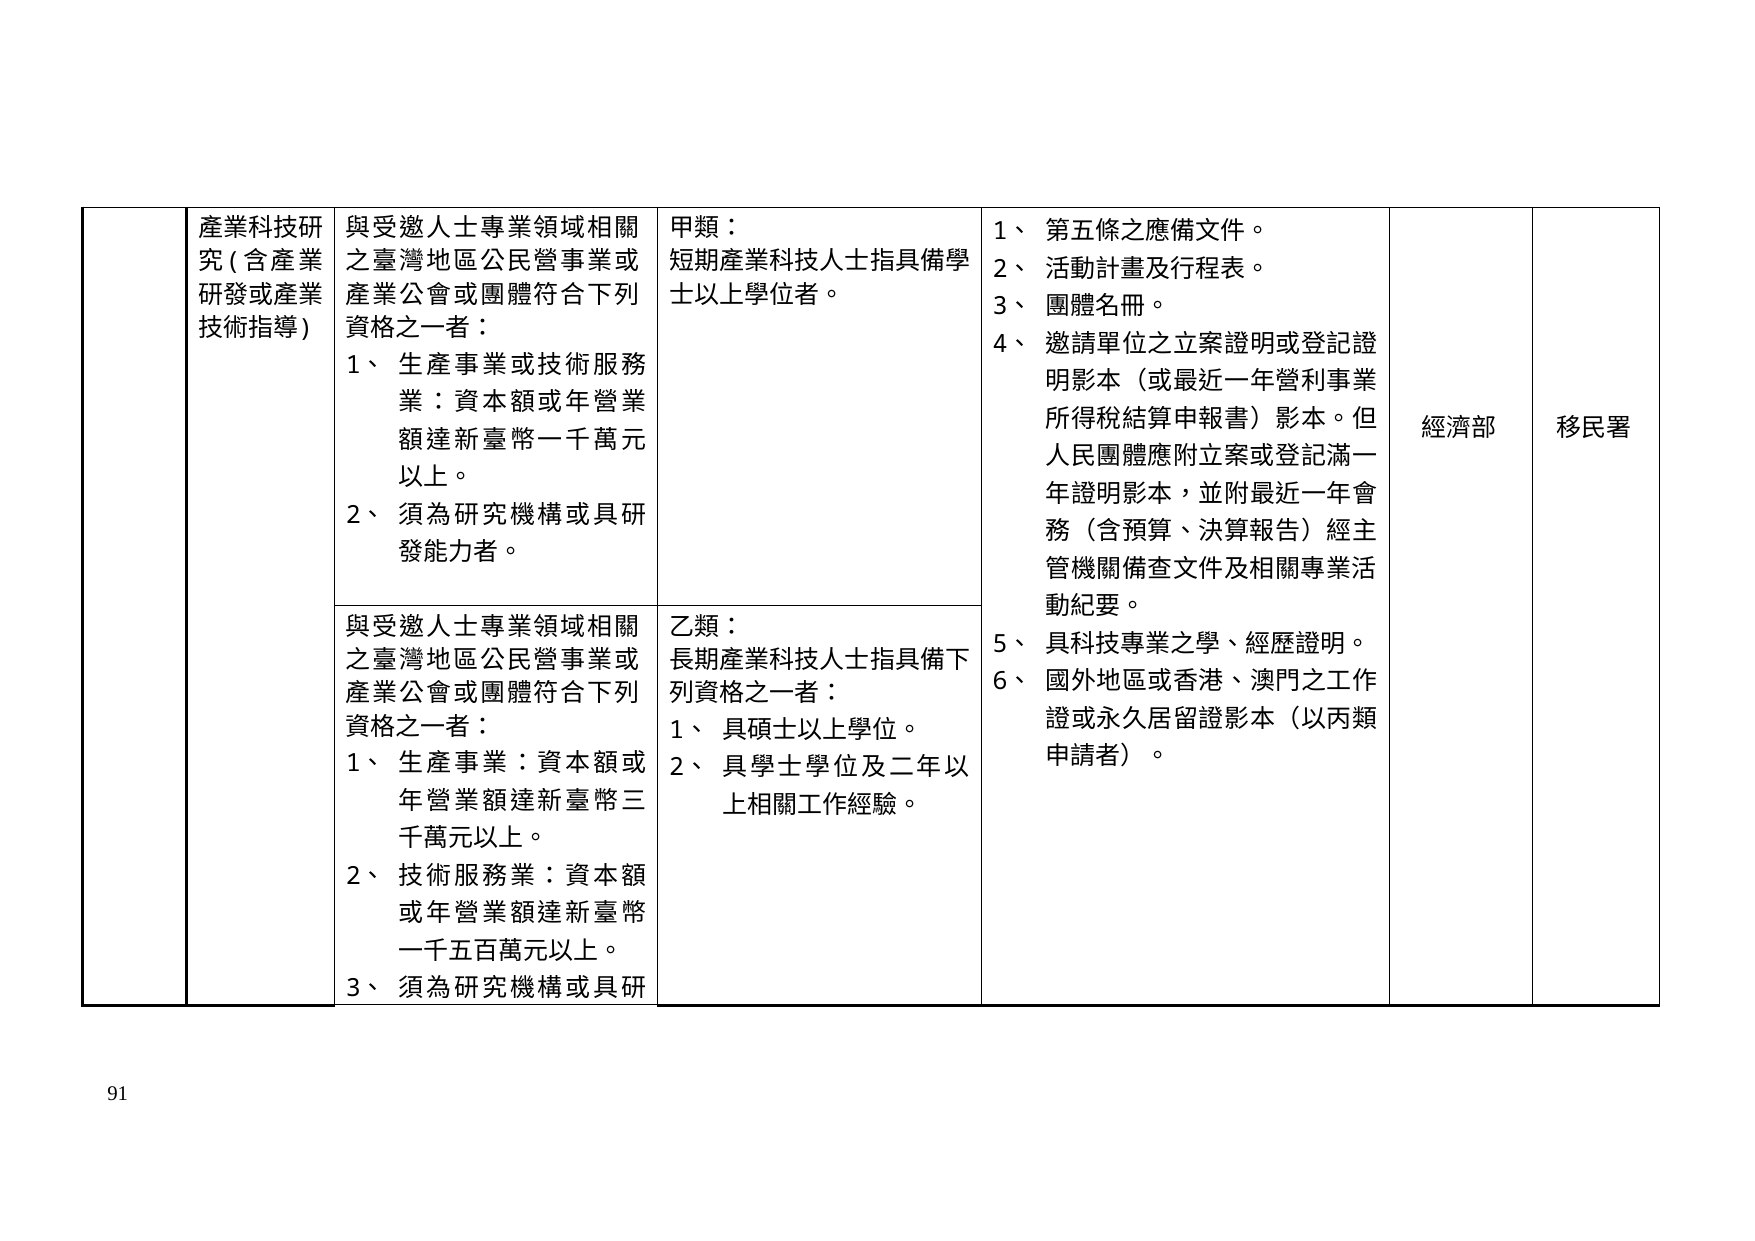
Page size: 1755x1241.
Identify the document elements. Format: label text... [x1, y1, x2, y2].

table_cell 產業科技研究(含產業研發或產業技術指導) [188, 208, 334, 1004]
table_cell 乙類： 長期產業科技人士指具備下列資格之一者： 具碩士以上學位。 具學士學位及二年以上相關工作經驗。 [658, 606, 981, 1004]
table_cell [84, 208, 185, 1004]
table_cell 移民署 [1533, 208, 1659, 1004]
table_cell 第五條之應備文件。 活動計畫及行程表。 團體名冊。 邀請單位之立案證明或登記證明影本（或最近一年營利事業所得稅結算申報書）影本。但人民團體應附立案或登記滿一年證明影本，並附最近一年會務（含預算、決算報告）經主管機關備查文件及相關專業活動紀要。 具科技專業之學、經歷證明。 國外地區或香港、澳門之工作證或永久居留證影本（以丙類申請者）。 [982, 208, 1389, 1004]
table_cell 經濟部 [1390, 208, 1532, 1004]
table_cell 甲類： 短期產業科技人士指具備學士以上學位者。 [658, 208, 981, 605]
table_cell 與受邀人士專業領域相關之臺灣地區公民營事業或產業公會或團體符合下列資格之一者： 生產事業或技術服務業：資本額或年營業額達新臺幣一千萬元以上。 須為研究機構或具研發能力者。 [335, 208, 657, 605]
table_cell 與受邀人士專業領域相關之臺灣地區公民營事業或產業公會或團體符合下列資格之一者： 生產事業：資本額或年營業額達新臺幣三千萬元以上。 技術服務業：資本額或年營業額達新臺幣一千五百萬元以上。 須為研究機構或具研 [335, 606, 657, 1004]
